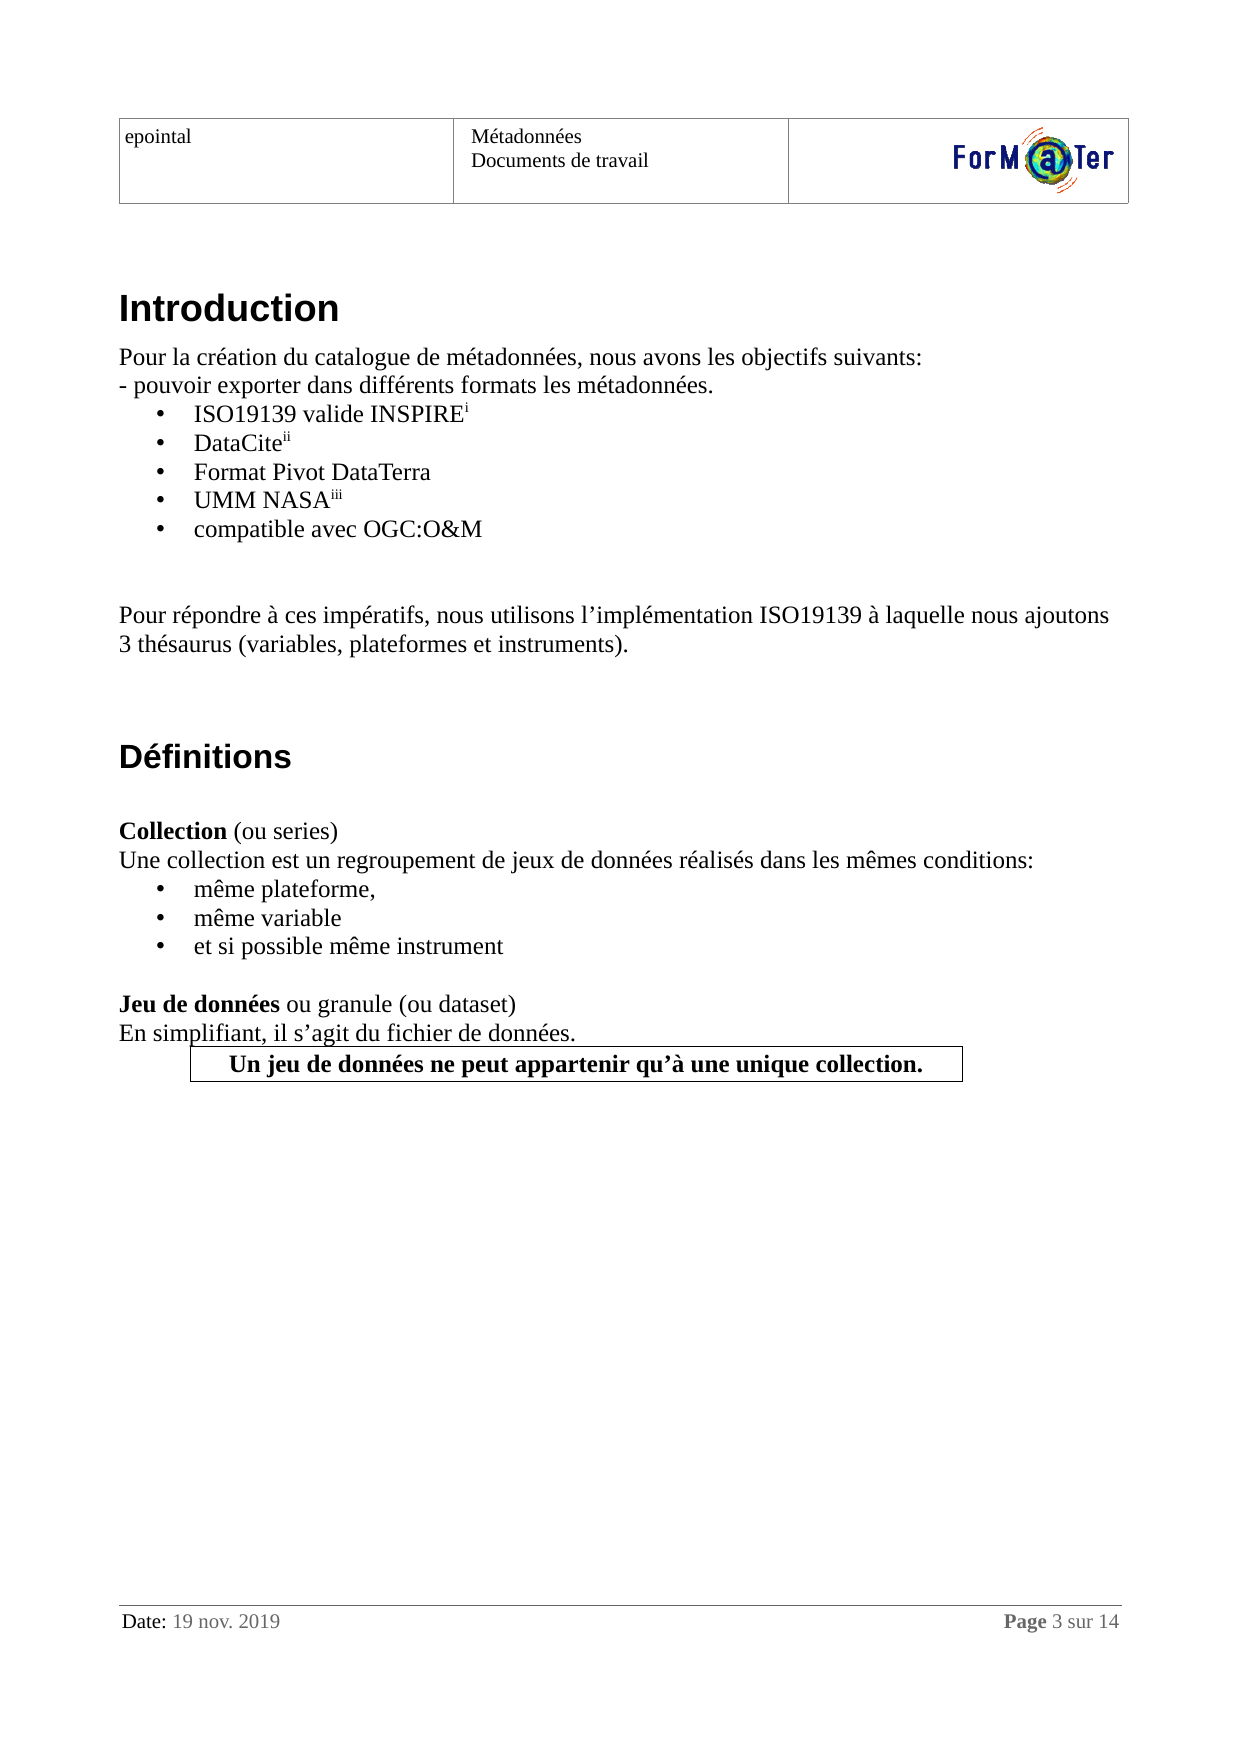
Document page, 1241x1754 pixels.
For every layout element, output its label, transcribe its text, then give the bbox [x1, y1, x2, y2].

list même plateforme, [156, 874, 1122, 903]
list ISO19139 valide INSPIRE [156, 399, 1122, 428]
list même variable [156, 903, 1122, 931]
subtitle Définitions [119, 736, 1122, 775]
subtitle Introduction [119, 286, 1122, 329]
text Un jeu de données ne peut appartenir qu’à une unique collection. [191, 1047, 962, 1081]
list Format Pivot DataTerra [156, 457, 1122, 486]
picture [944, 123, 1123, 197]
list UMM NASA [156, 486, 1122, 514]
text En simplifiant, il s’agit du fichier de données. [119, 1018, 1122, 1046]
list DataCite [156, 428, 1122, 457]
list compatible avec OGC:O&M [156, 514, 1122, 543]
text Collection (ou series) [119, 816, 1122, 845]
text Une collection est un regroupement de jeux de données réalisés dans les mêmes conditions: [119, 845, 1122, 874]
list et si possible même instrument [156, 931, 1122, 960]
text Pour la création du catalogue de métadonnées, nous avons les objectifs suivants: [119, 342, 1122, 371]
text - pouvoir exporter dans différents formats les métadonnées. [119, 371, 1122, 399]
text Jeu de données ou granule (ou dataset) [119, 989, 1122, 1018]
text Pour répondre à ces impératifs, nous utilisons l’implémentation ISO19139 à laquelle nous ajoutons 3 thésaurus (variables, plateformes et instruments). [119, 601, 1122, 658]
